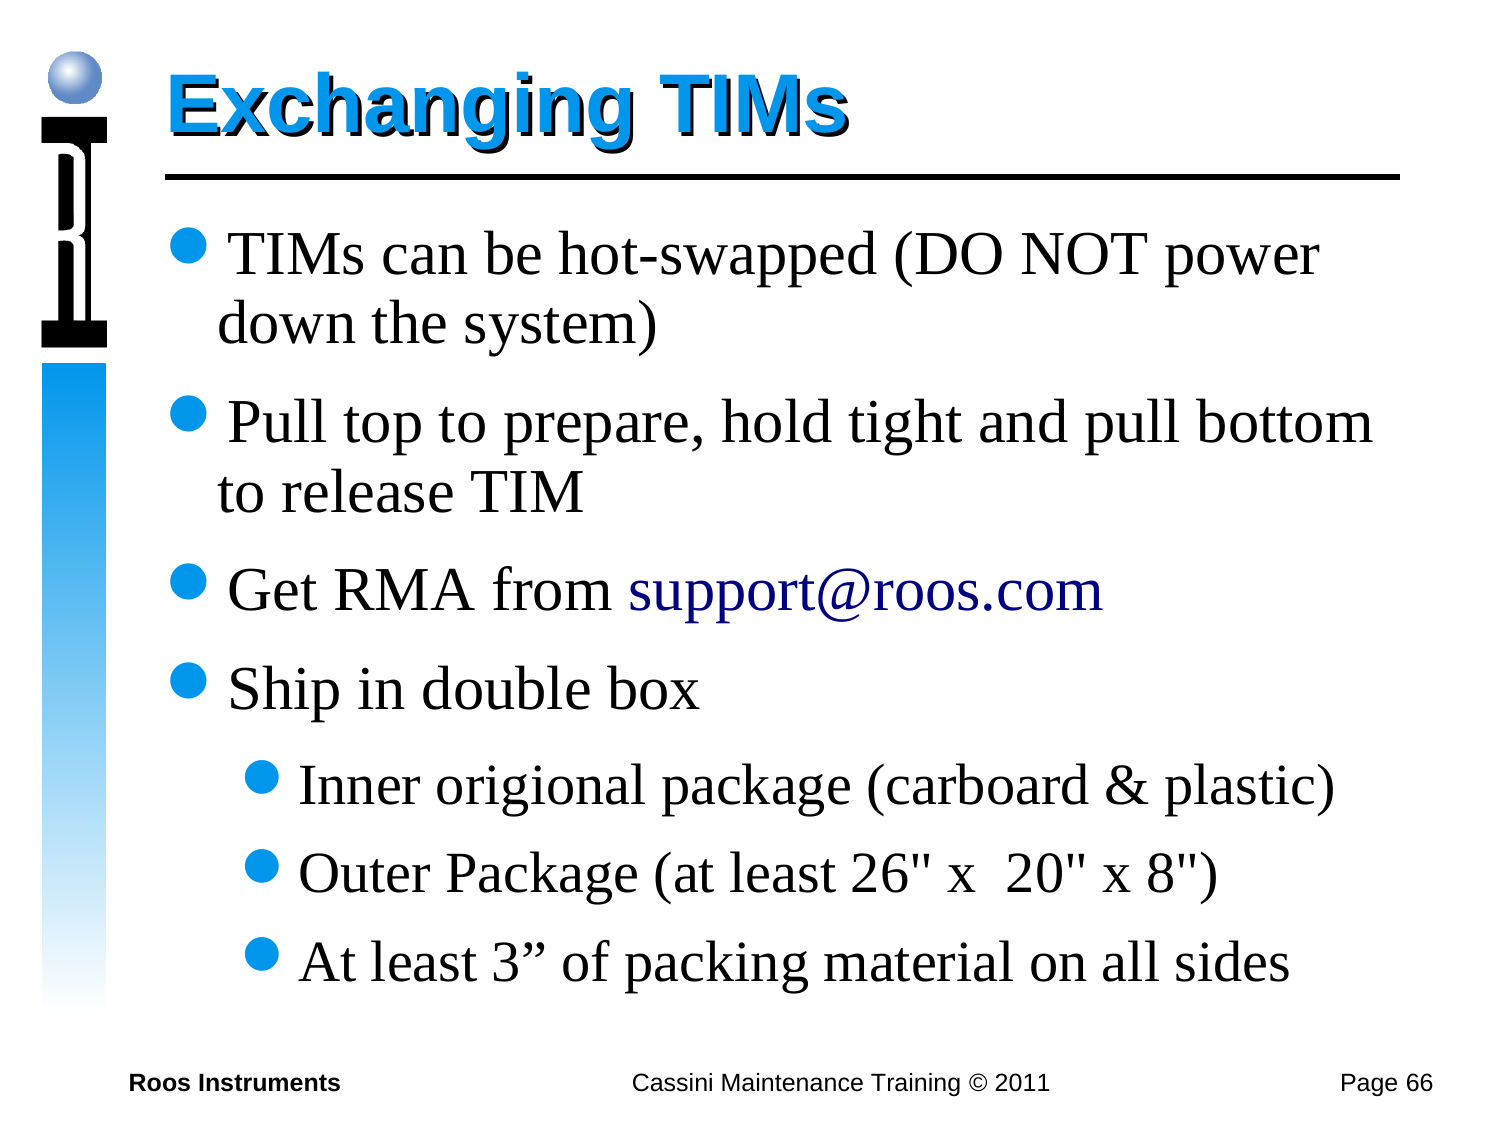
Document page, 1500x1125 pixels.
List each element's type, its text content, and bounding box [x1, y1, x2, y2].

title Exchanging TIMs [165, 45, 1411, 150]
list TIMs can be hot-swapped (DO NOT power down the system) Pull top to prepare, hold tight and pull bottom to release TIM Get RMA from support@roos.com Ship in double box Inner origional package (carboard & plastic) Outer Package (at least 26" x 20" x 8") At least 3” of packing material on all sides [165, 218, 1408, 1012]
